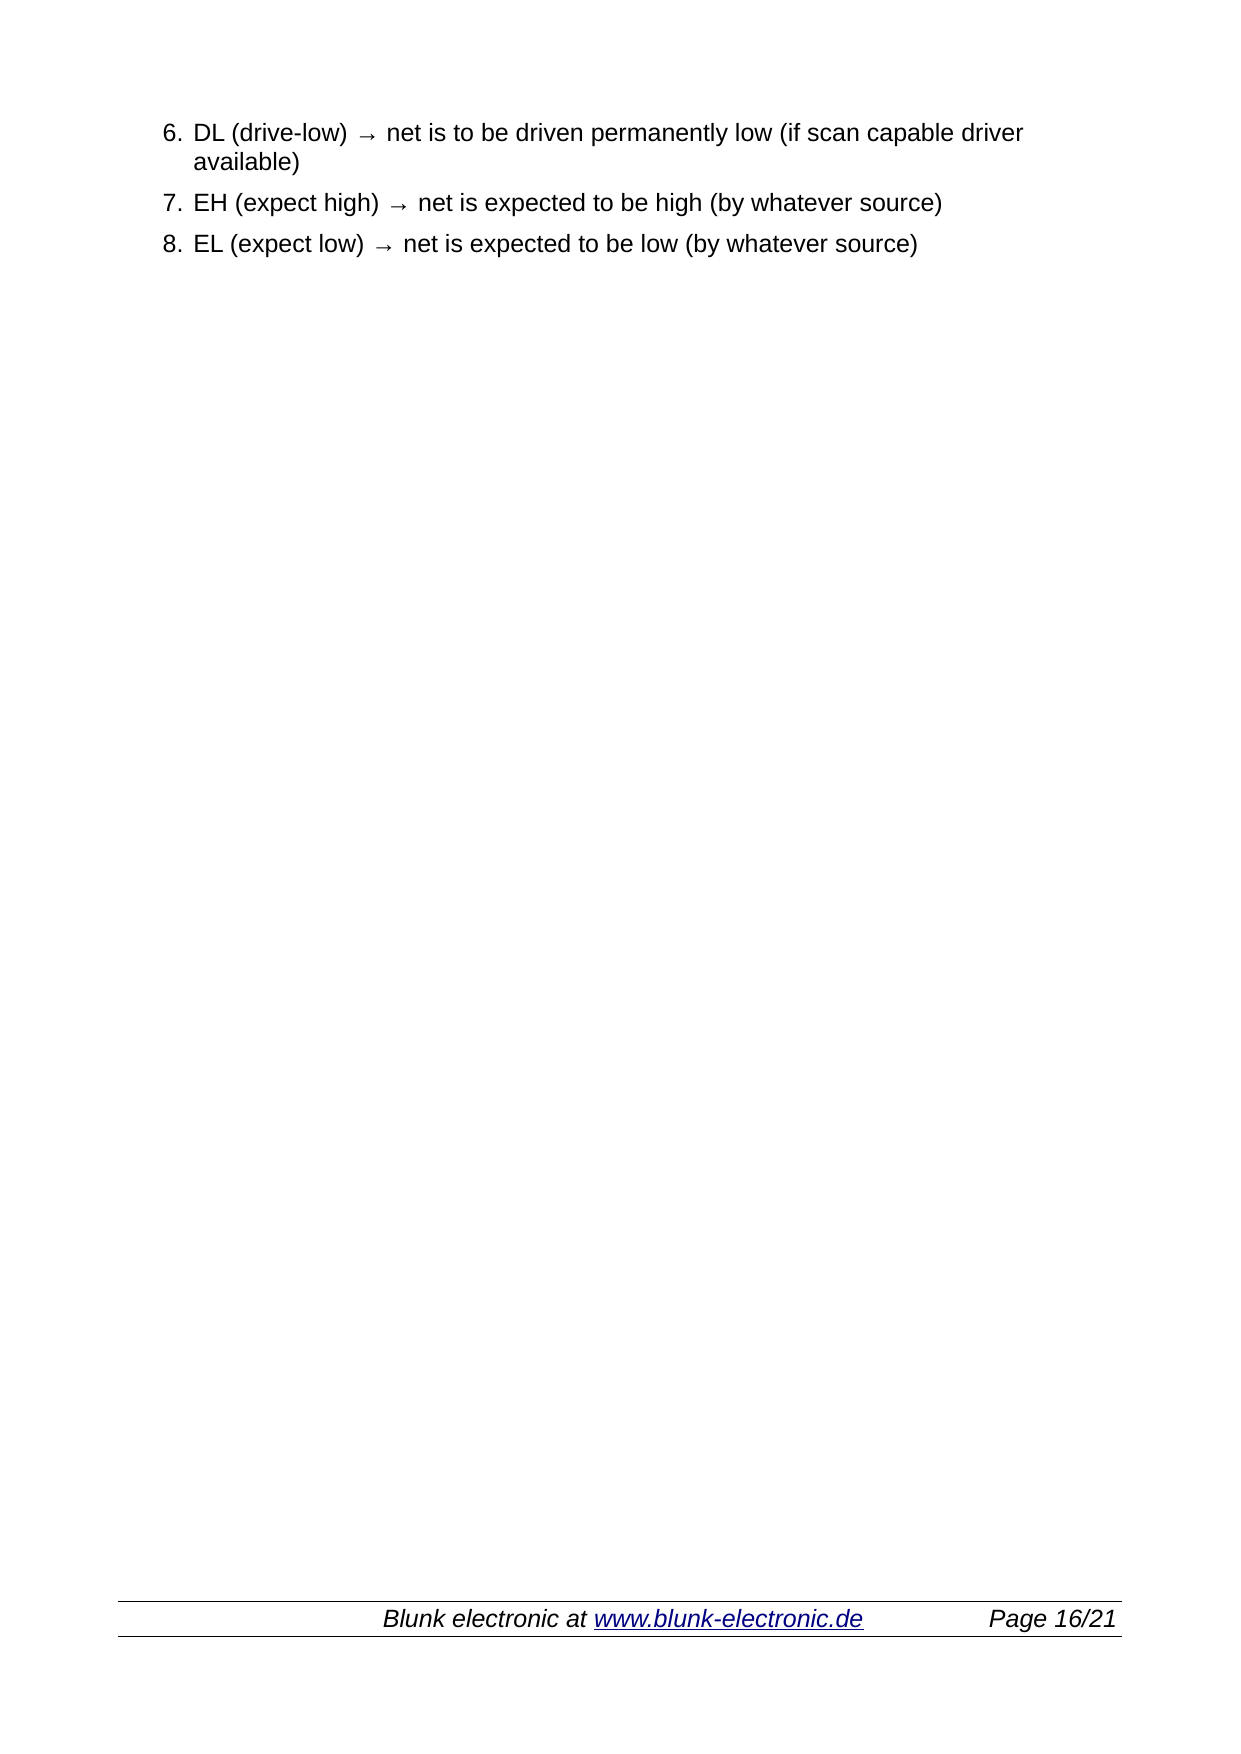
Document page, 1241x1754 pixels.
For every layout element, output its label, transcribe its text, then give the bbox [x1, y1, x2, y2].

list DL (drive-low) → net is to be driven permanently low (if scan capable driver available) [156, 118, 1122, 176]
list EH (expect high) → net is expected to be high (by whatever source) [156, 188, 1122, 217]
list EL (expect low) → net is expected to be low (by whatever source) [156, 229, 1122, 258]
